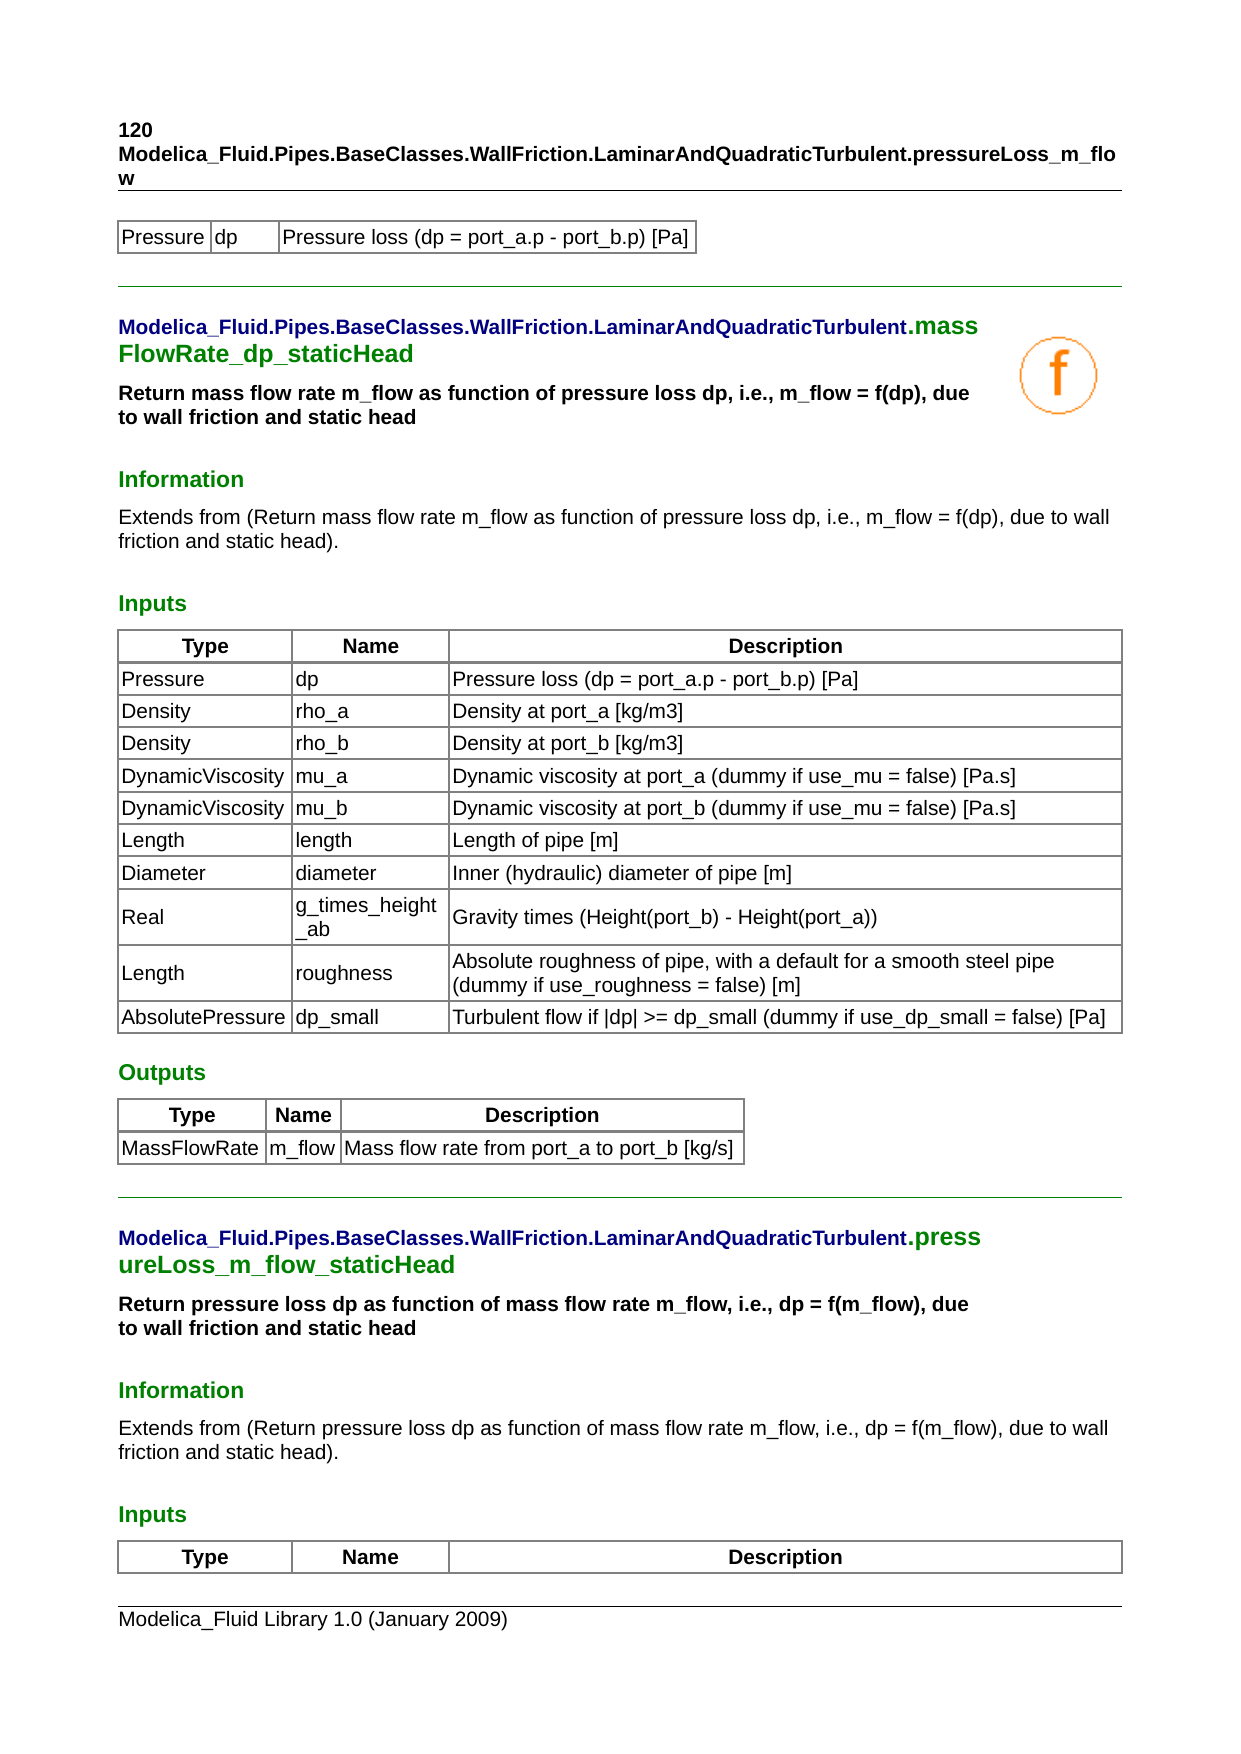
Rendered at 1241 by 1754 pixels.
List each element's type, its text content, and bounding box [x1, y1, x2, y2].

table_header Type [119, 631, 291, 661]
table_cell Diameter [119, 857, 291, 887]
table_cell mu_b [293, 793, 448, 823]
table_cell MassFlowRate [119, 1133, 265, 1163]
table_cell Mass flow rate from port_a to port_b [kg/s] [342, 1133, 743, 1163]
table_cell Turbulent flow if |dp| >= dp_small (dummy if use_dp_small = false) [Pa] [450, 1002, 1121, 1032]
table_header Description [342, 1100, 743, 1130]
table_cell Length [119, 946, 291, 1000]
table_cell Length of pipe [m] [450, 825, 1121, 855]
table_header Description [450, 1542, 1121, 1572]
subtitle Information [118, 1377, 1122, 1403]
table_cell Dynamic viscosity at port_a (dummy if use_mu = false) [Pa.s] [450, 760, 1121, 791]
table_cell Inner (hydraulic) diameter of pipe [m] [450, 857, 1121, 887]
subtitle Outputs [118, 1059, 1122, 1086]
table_cell rho_a [293, 696, 448, 726]
table_cell Density [119, 696, 291, 726]
table_cell Pressure loss (dp = port_a.p - port_b.p) [Pa] [280, 222, 695, 252]
table_cell Gravity times (Height(port_b) - Height(port_a)) [450, 890, 1121, 944]
table_cell DynamicViscosity [119, 760, 291, 791]
table_cell Length [119, 825, 291, 855]
table_cell DynamicViscosity [119, 793, 291, 823]
subtitle [995, 1224, 1120, 1279]
table_header Name [267, 1100, 340, 1130]
table_cell Density at port_a [kg/m3] [450, 696, 1121, 726]
table_cell Density at port_b [kg/m3] [450, 728, 1121, 758]
table_cell Absolute roughness of pipe, with a default for a smooth steel pipe (dummy if use_roughness = false) [m] [450, 946, 1121, 1000]
subtitle Information [118, 466, 1122, 492]
table_cell Pressure loss (dp = port_a.p - port_b.p) [Pa] [450, 664, 1121, 694]
table_cell Pressure [119, 664, 291, 694]
table_cell Pressure [119, 222, 210, 252]
table_header Name [293, 631, 448, 661]
table_cell Real [119, 890, 291, 944]
text Extends from (Return pressure loss dp as function of mass flow rate m_flow, i.e., dp = f(m_flow), due to wall friction and static head). [118, 1416, 1122, 1463]
text Return pressure loss dp as function of mass flow rate m_flow, i.e., dp = f(m_flow), due to wall friction and static head [118, 1291, 993, 1339]
subtitle Modelica_Fluid.Pipes.BaseClasses.WallFriction.LaminarAndQuadraticTurbulent.pressureLoss_m_flow_staticHead [118, 1221, 993, 1279]
picture [995, 313, 1120, 438]
table_header Description [450, 631, 1121, 661]
table_cell dp [293, 664, 448, 694]
table_cell diameter [293, 857, 448, 887]
table_cell AbsolutePressure [119, 1002, 291, 1032]
text Extends from (Return mass flow rate m_flow as function of pressure loss dp, i.e., m_flow = f(dp), due to wall friction and static head). [118, 505, 1122, 553]
table_cell m_flow [267, 1133, 340, 1163]
table_cell g_times_height_ab [293, 890, 448, 944]
subtitle Modelica_Fluid.Pipes.BaseClasses.WallFriction.LaminarAndQuadraticTurbulent.massFlowRate_dp_staticHead [118, 311, 993, 368]
table_cell rho_b [293, 728, 448, 758]
subtitle Inputs [118, 590, 1122, 617]
text [995, 1291, 1120, 1339]
table_cell Dynamic viscosity at port_b (dummy if use_mu = false) [Pa.s] [450, 793, 1121, 823]
table_cell dp [212, 222, 278, 252]
table_cell length [293, 825, 448, 855]
table_header Type [119, 1542, 291, 1572]
table_cell roughness [293, 946, 448, 1000]
table_header Name [293, 1542, 448, 1572]
table_cell dp_small [293, 1002, 448, 1032]
table_cell mu_a [293, 760, 448, 791]
text Return mass flow rate m_flow as function of pressure loss dp, i.e., m_flow = f(dp), due to wall friction and static head [118, 381, 993, 428]
table_cell Density [119, 728, 291, 758]
subtitle Inputs [118, 1501, 1122, 1527]
table_header Type [119, 1100, 265, 1130]
